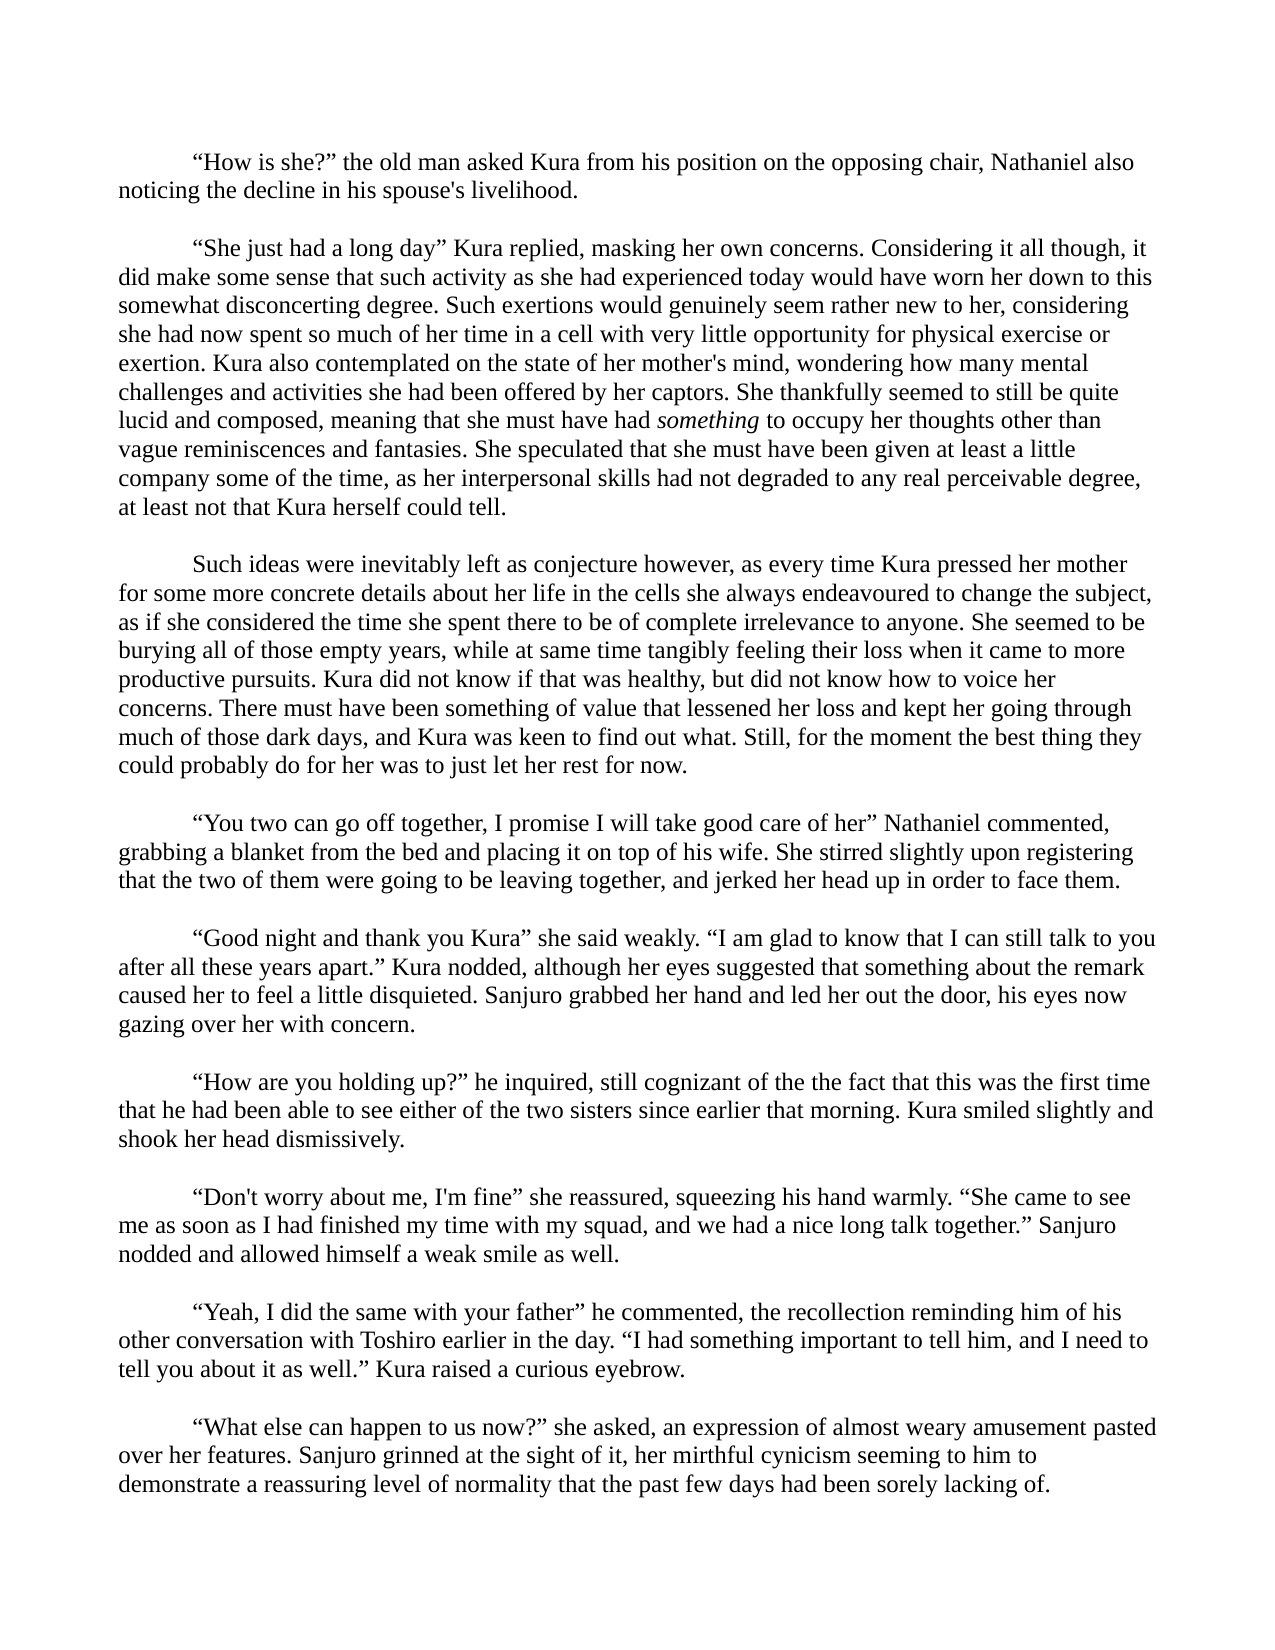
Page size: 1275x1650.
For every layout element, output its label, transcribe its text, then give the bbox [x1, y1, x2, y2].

text “How are you holding up?” he inquired, still cognizant of the the fact that this was the first time that he had been able to see either of the two sisters since earlier that morning. Kura smiled slightly and shook her head dismissively. [118, 1067, 1157, 1153]
text “Yeah, I did the same with your father” he commented, the recollection reminding him of his other conversation with Toshiro earlier in the day. “I had something important to tell him, and I need to tell you about it as well.” Kura raised a curious eyebrow. [118, 1297, 1157, 1383]
text “What else can happen to us now?” she asked, an expression of almost weary amusement pasted over her features. Sanjuro grinned at the sight of it, her mirthful cynicism seeming to him to demonstrate a reassuring level of normality that the past few days had been sorely lacking of. [118, 1412, 1157, 1498]
text “Good night and thank you Kura” she said weakly. “I am glad to know that I can still talk to you after all these years apart.” Kura nodded, although her eyes suggested that something about the remark caused her to feel a little disquieted. Sanjuro grabbed her hand and led her out the door, his eyes now gazing over her with concern. [118, 923, 1157, 1038]
text “Don't worry about me, I'm fine” she reassured, squeezing his hand warmly. “She came to see me as soon as I had finished my time with my squad, and we had a nice long talk together.” Sanjuro nodded and allowed himself a weak smile as well. [118, 1182, 1157, 1268]
text Such ideas were inevitably left as conjecture however, as every time Kura pressed her mother for some more concrete details about her life in the cells she always endeavoured to change the subject, as if she considered the time she spent there to be of complete irrelevance to anyone. She seemed to be burying all of those empty years, while at same time tangibly feeling their loss when it came to more productive pursuits. Kura did not know if that was healthy, but did not know how to voice her concerns. There must have been something of value that lessened her loss and kept her going through much of those dark days, and Kura was keen to find out what. Still, for the moment the best thing they could probably do for her was to just let her rest for now. [118, 549, 1157, 779]
text “How is she?” the old man asked Kura from his position on the opposing chair, Nathaniel also noticing the decline in his spouse's livelihood. [118, 147, 1157, 204]
text “She just had a long day” Kura replied, masking her own concerns. Considering it all though, it did make some sense that such activity as she had experienced today would have worn her down to this somewhat disconcerting degree. Such exertions would genuinely seem rather new to her, considering she had now spent so much of her time in a cell with very little opportunity for physical exercise or exertion. Kura also contemplated on the state of her mother's mind, wondering how many mental challenges and activities she had been offered by her captors. She thankfully seemed to still be quite lucid and composed, meaning that she must have had something to occupy her thoughts other than vague reminiscences and fantasies. She speculated that she must have been given at least a little company some of the time, as her interpersonal skills had not degraded to any real perceivable degree, at least not that Kura herself could tell. [118, 233, 1157, 521]
text “You two can go off together, I promise I will take good care of her” Nathaniel commented, grabbing a blanket from the bed and placing it on top of his wife. She stirred slightly upon registering that the two of them were going to be leaving together, and jerked her head up in order to face them. [118, 808, 1157, 894]
